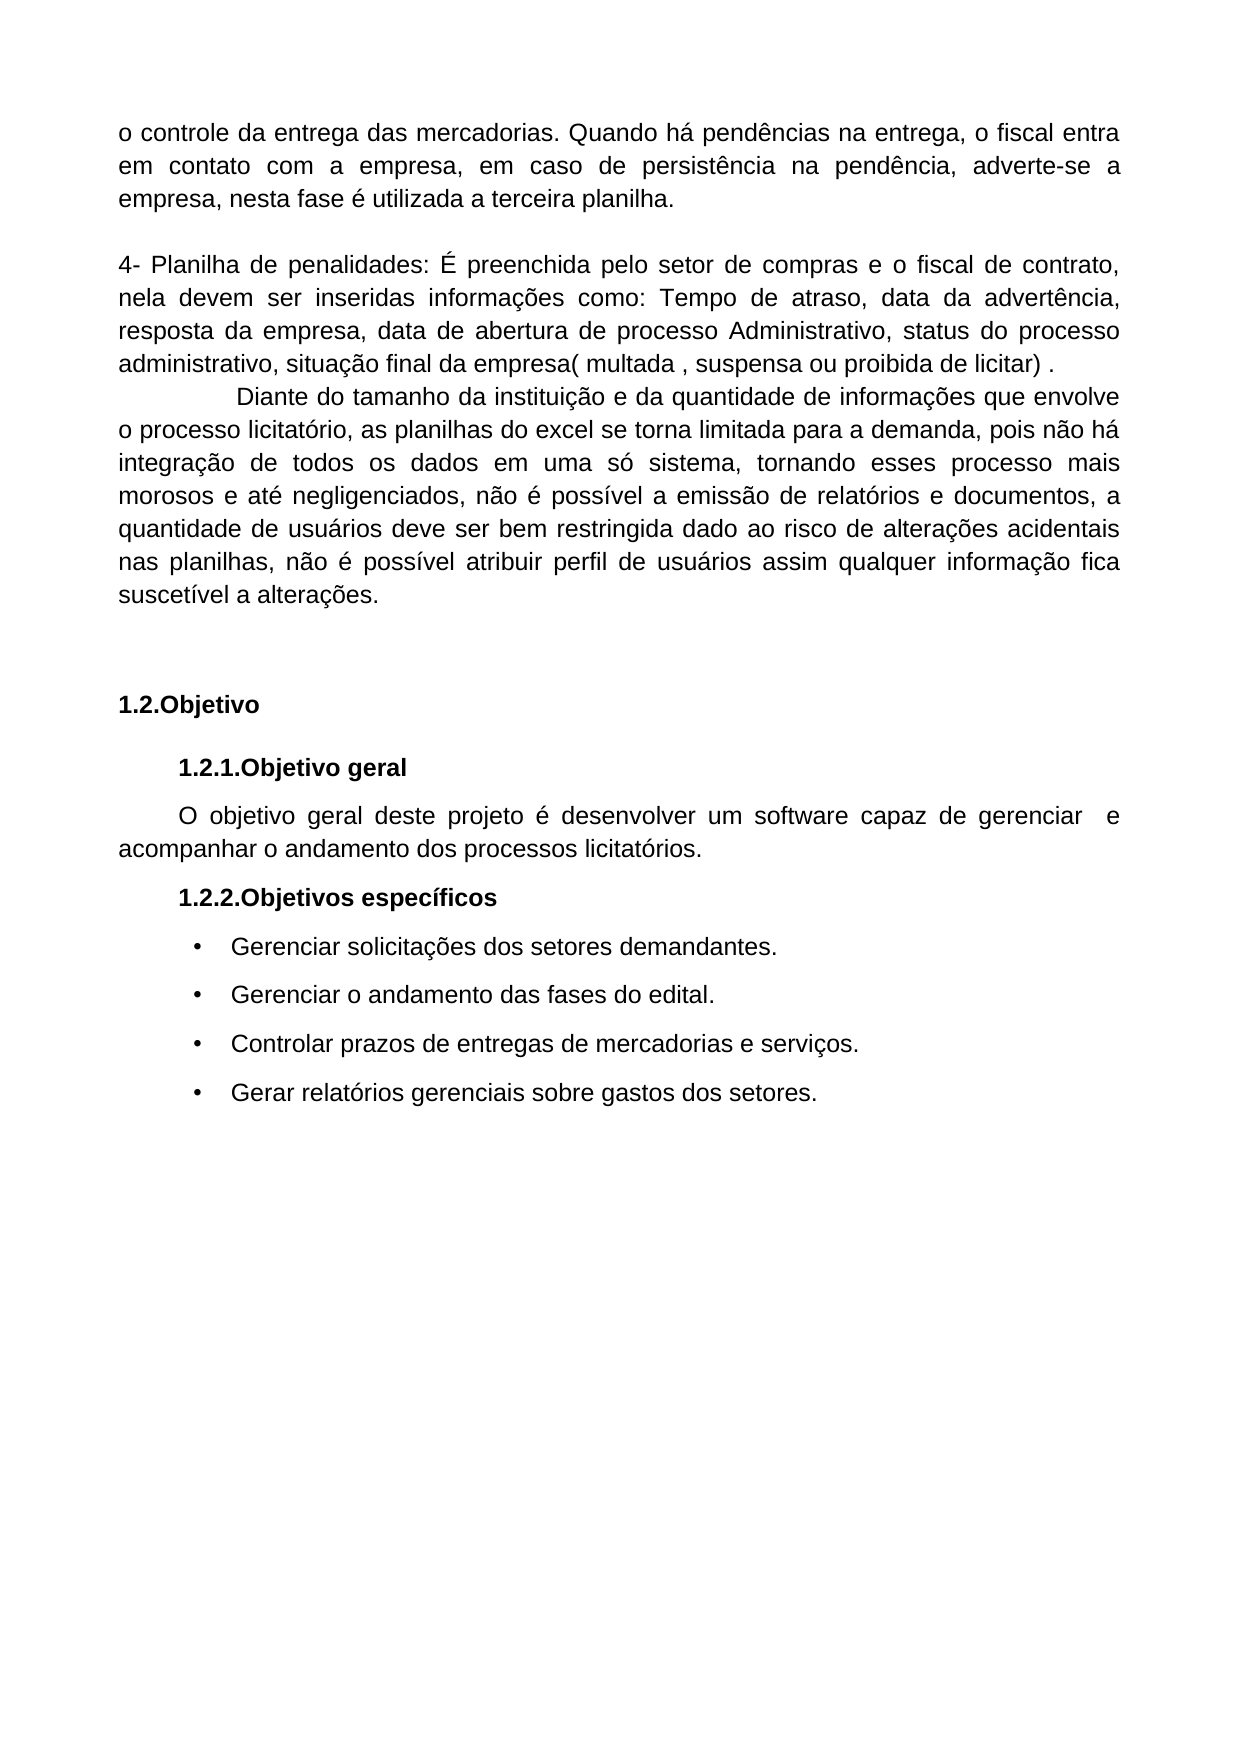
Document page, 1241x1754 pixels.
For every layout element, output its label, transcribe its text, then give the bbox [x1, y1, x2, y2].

text 1.2.Objetivo [118, 690, 1122, 719]
text Diante do tamanho da instituição e da quantidade de informações que envolve o processo licitatório, as planilhas do excel se torna limitada para a demanda, pois não há integração de todos os dados em uma só sistema, tornando esses processo mais morosos e até negligenciados, não é possível a emissão de relatórios e documentos, a quantidade de usuários deve ser bem restringida dado ao risco de alterações acidentais nas planilhas, não é possível atribuir perfil de usuários assim qualquer informação fica suscetível a alterações. [118, 382, 1122, 609]
list Controlar prazos de entregas de mercadorias e serviços. [156, 1029, 1122, 1058]
list Gerenciar solicitações dos setores demandantes. [156, 932, 1122, 960]
list Gerar relatórios gerenciais sobre gastos dos setores. [156, 1078, 1122, 1107]
list Gerenciar o andamento das fases do edital. [156, 980, 1122, 1009]
text 1.2.2.Objetivos específicos [118, 883, 1122, 912]
text o controle da entrega das mercadorias. Quando há pendências na entrega, o fiscal entra em contato com a empresa, em caso de persistência na pendência, adverte-se a empresa, nesta fase é utilizada a terceira planilha. [118, 118, 1122, 213]
text 4- Planilha de penalidades: É preenchida pelo setor de compras e o fiscal de contrato, nela devem ser inseridas informações como: Tempo de atraso, data da advertência, resposta da empresa, data de abertura de processo Administrativo, status do processo administrativo, situação final da empresa( multada , suspensa ou proibida de licitar) . [118, 250, 1122, 378]
text 1.2.1.Objetivo geral [118, 753, 1122, 781]
text O objetivo geral deste projeto é desenvolver um software capaz de gerenciar e acompanhar o andamento dos processos licitatórios. [118, 801, 1122, 863]
